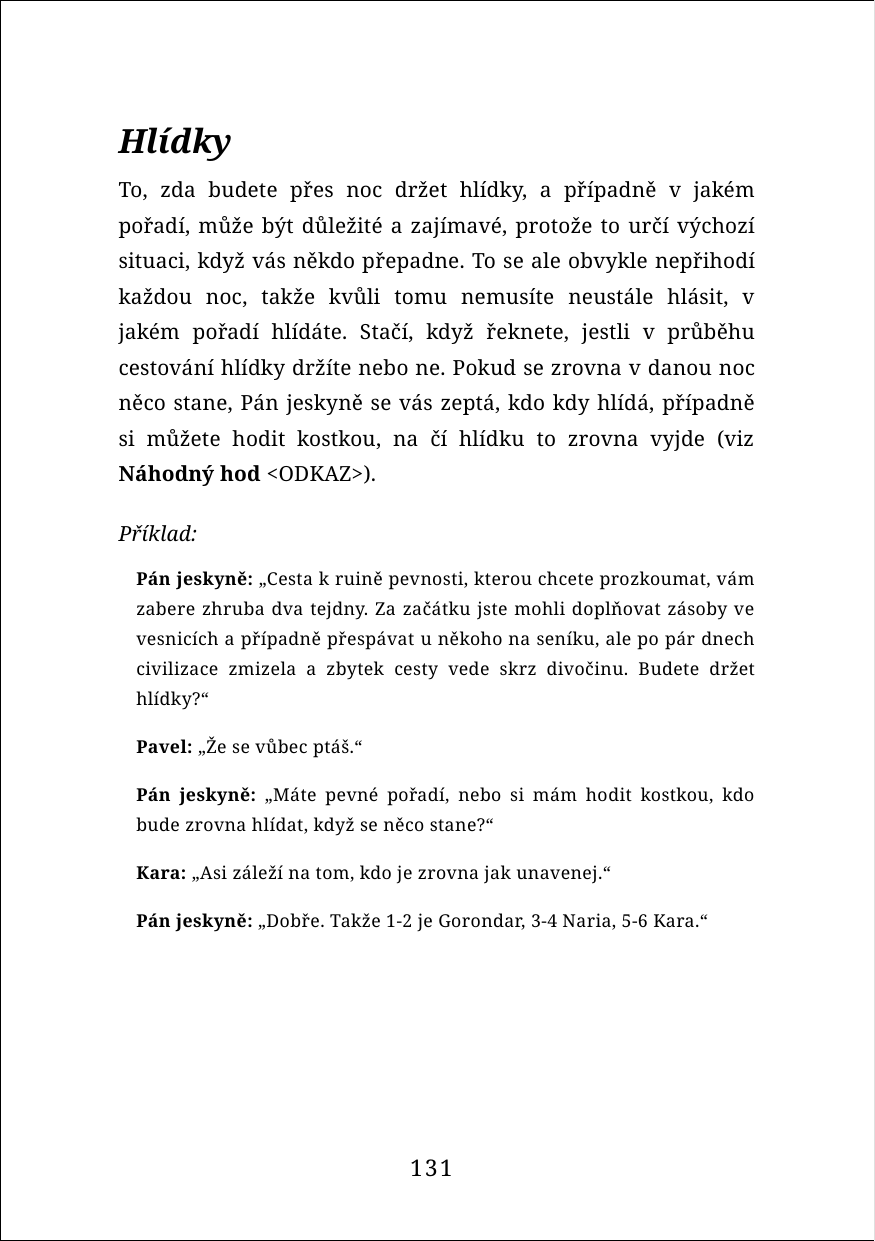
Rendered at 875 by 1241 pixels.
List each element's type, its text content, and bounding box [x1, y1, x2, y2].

text To, zda budete přes noc držet hlídky, a případně v jakém pořadí, může být důležité a zajímavé, protože to určí výchozí situaci, když vás někdo přepadne. To se ale obvykle nepřihodí každou noc, takže kvůli tomu nemusíte neustále hlásit, v jakém pořadí hlídáte. Stačí, když řeknete, jestli v průběhu cestování hlídky držíte nebo ne. Pokud se zrovna v danou noc něco stane, Pán jeskyně se vás zeptá, kdo kdy hlídá, případně si můžete hodit kostkou, na čí hlídku to zrovna vyjde (viz Náhodný hod <ODKAZ>). [118, 175, 756, 488]
text Pán jeskyně: „Dobře. Takže 1-2 je Gorondar, 3-4 Naria, 5-6 Kara.“ [136, 909, 756, 933]
subtitle Hlídky [118, 118, 756, 164]
text Kara: „Asi záleží na tom, kdo je zrovna jak unavenej.“ [136, 861, 756, 885]
text Příklad: [118, 519, 756, 547]
text Pán jeskyně: „Máte pevné pořadí, nebo si mám hodit kostkou, kdo bude zrovna hlídat, když se něco stane?“ [136, 783, 756, 837]
text Pavel: „Že se vůbec ptáš.“ [136, 735, 756, 759]
text Pán jeskyně: „Cesta k ruině pevnosti, kterou chcete prozkoumat, vám zabere zhruba dva tejdny. Za začátku jste mohli doplňovat zásoby ve vesnicích a případně přespávat u někoho na seníku, ale po pár dnech civilizace zmizela a zbytek cesty vede skrz divočinu. Budete držet hlídky?“ [136, 566, 756, 711]
